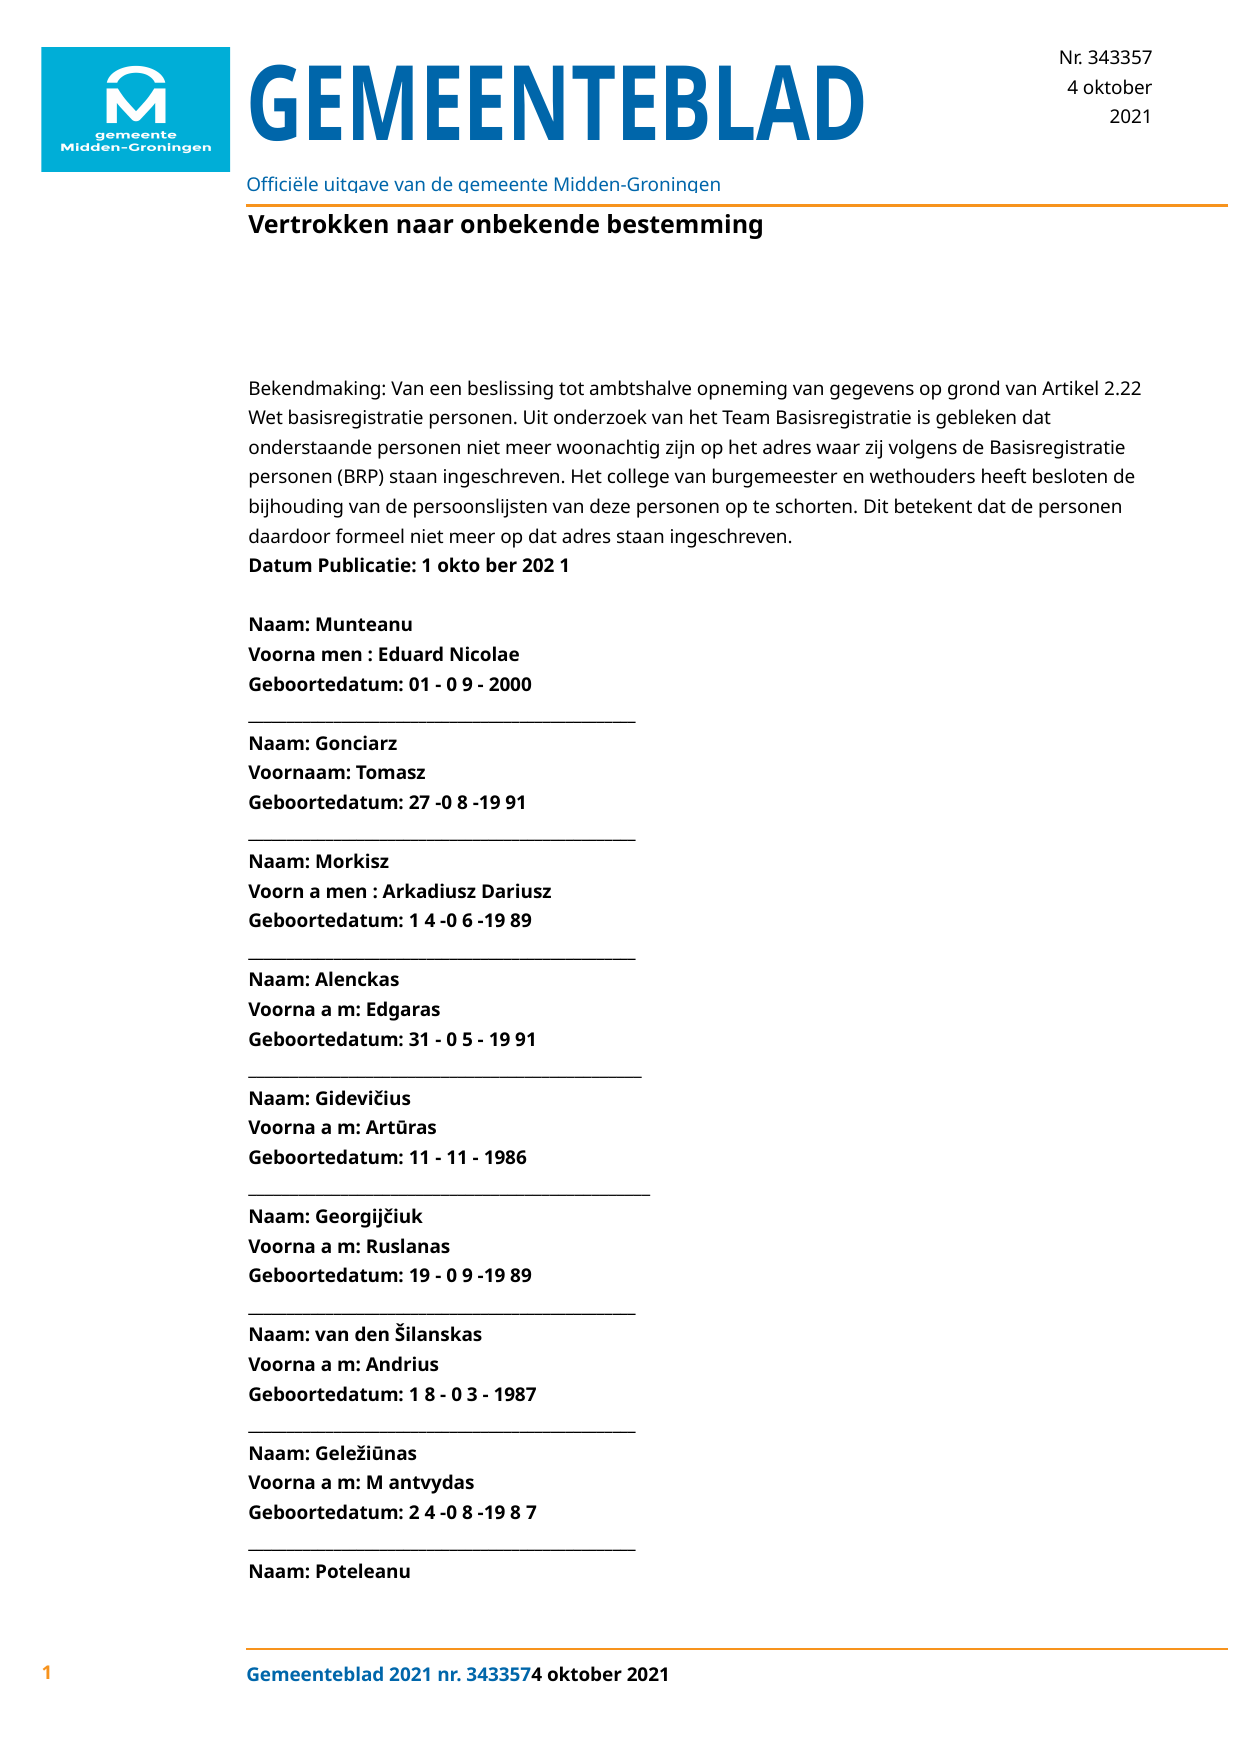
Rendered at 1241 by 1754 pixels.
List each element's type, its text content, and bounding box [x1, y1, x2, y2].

text Naam: Gonciarz [248, 730, 1152, 756]
text Naam: Gidevičius [248, 1085, 1152, 1111]
text Voorna a m: Artūras [248, 1114, 1152, 1140]
text Geboortedatum: 2 4 -0 8 -19 8 7 [248, 1499, 1152, 1525]
text Bekendmaking: Van een beslissing tot ambtshalve opneming van gegevens op grond van Artikel 2.22 Wet basisregistratie personen. Uit onderzoek van het Team Basisregistratie is gebleken dat onderstaande personen niet meer woonachtig zijn op het adres waar zij volgens de Basisregistratie personen (BRP) staan ingeschreven. Het college van burgemeester en wethouders heeft besloten de bijhouding van de persoonslijsten van deze personen op te schorten. Dit betekent dat de personen daardoor formeel niet meer op dat adres staan ingeschreven. [248, 375, 1152, 548]
text __________________________________________________ [248, 1529, 1152, 1554]
text Geboortedatum: 11 - 11 - 1986 [248, 1144, 1152, 1170]
text Voorna a m: Andrius [248, 1351, 1152, 1377]
text Voorna men : Eduard Nicolae [248, 641, 1152, 667]
text __________________________________________________ [248, 937, 1152, 963]
text Geboortedatum: 01 - 0 9 - 2000 [248, 671, 1152, 696]
text Naam: Poteleanu [248, 1558, 1152, 1584]
text Geboortedatum: 27 -0 8 -19 91 [248, 789, 1152, 815]
text Datum Publicatie: 1 okto ber 202 1 [248, 552, 1152, 578]
text Naam: Morkisz [248, 848, 1152, 874]
text Naam: Geležiūnas [248, 1440, 1152, 1466]
picture [108, 66, 164, 82]
text Naam: Alenckas [248, 967, 1152, 992]
text Geboortedatum: 1 4 -0 6 -19 89 [248, 907, 1152, 933]
text Voorna a m: Edgaras [248, 996, 1152, 1022]
text Geboortedatum: 1 8 - 0 3 - 1987 [248, 1381, 1152, 1406]
text Geboortedatum: 31 - 0 5 - 19 91 [248, 1026, 1152, 1051]
text _______________________________________________ [248, 1055, 1152, 1081]
text Voorn a men : Arkadiusz Dariusz [248, 878, 1152, 903]
text Voornaam: Tomasz [248, 759, 1152, 785]
picture [107, 89, 165, 122]
text __________________________________________________ [248, 1410, 1152, 1436]
text Vertrokken naar onbekende bestemming [248, 207, 1152, 241]
picture [184, 146, 190, 153]
text __________________________________________________ [248, 819, 1152, 844]
text __________________________________________________ [248, 1292, 1152, 1318]
text ________________________________________________ [248, 1174, 1152, 1199]
text Geboortedatum: 19 - 0 9 -19 89 [248, 1262, 1152, 1288]
text Voorna a m: Ruslanas [248, 1233, 1152, 1258]
text Voorna a m: M antvydas [248, 1469, 1152, 1495]
text Naam: Georgijčiuk [248, 1203, 1152, 1229]
text Naam: van den Šilanskas [248, 1322, 1152, 1347]
text __________________________________________________ [248, 700, 1152, 726]
text Naam: Munteanu [248, 612, 1152, 637]
